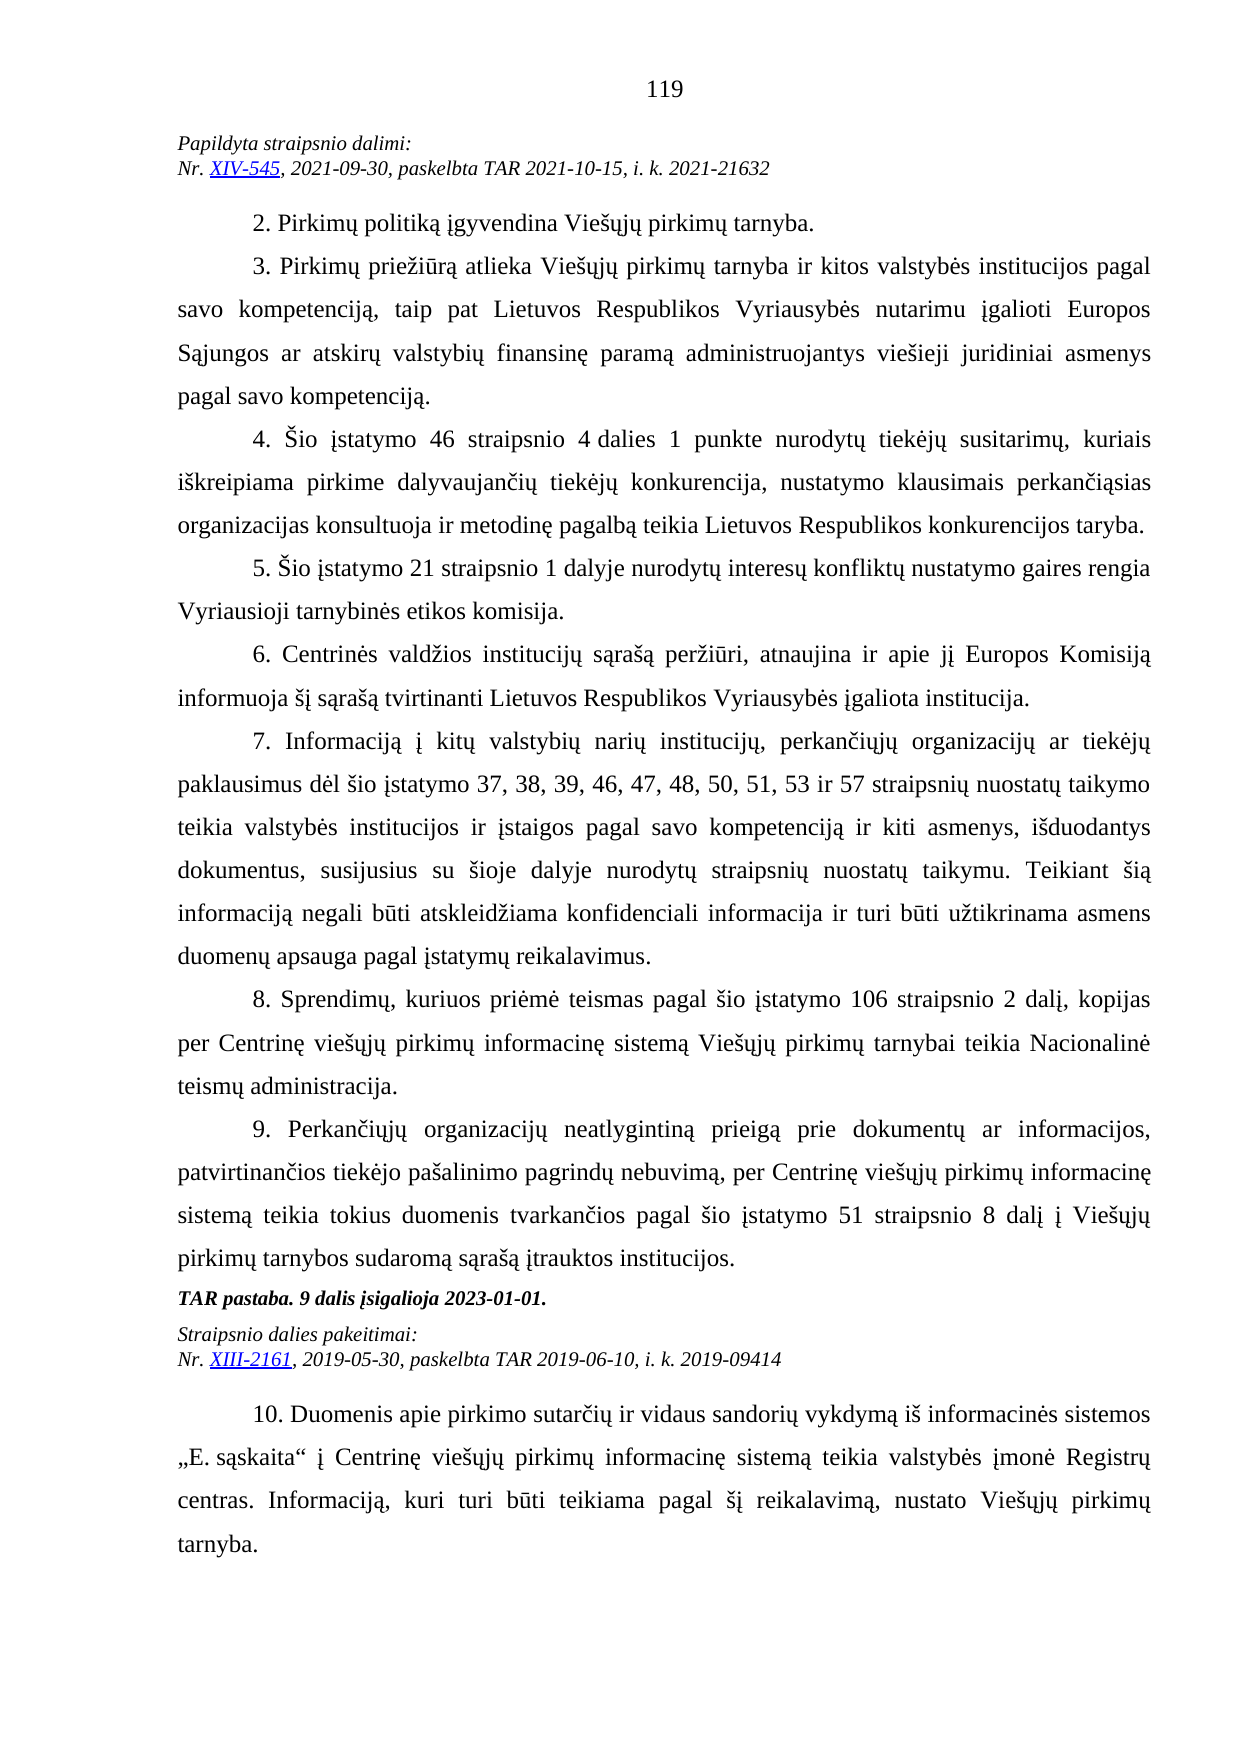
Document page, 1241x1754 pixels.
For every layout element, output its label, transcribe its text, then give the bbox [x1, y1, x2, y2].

text 5. Šio įstatymo 21 straipsnio 1 dalyje nurodytų interesų konfliktų nustatymo gaires rengia Vyriausioji tarnybinės etikos komisija. [177, 553, 1152, 625]
text 10. Duomenis apie pirkimo sutarčių ir vidaus sandorių vykdymą iš informacinės sistemos „E. sąskaita“ į Centrinę viešųjų pirkimų informacinę sistemą teikia valstybės įmonė Registrų centras. Informaciją, kuri turi būti teikiama pagal šį reikalavimą, nustato Viešųjų pirkimų tarnyba. [177, 1399, 1152, 1557]
text 3. Pirkimų priežiūrą atlieka Viešųjų pirkimų tarnyba ir kitos valstybės institucijos pagal savo kompetenciją, taip pat Lietuvos Respublikos Vyriausybės nutarimu įgalioti Europos Sąjungos ar atskirų valstybių finansinę paramą administruojantys viešieji juridiniai asmenys pagal savo kompetenciją. [177, 251, 1152, 409]
text 9. Perkančiųjų organizacijų neatlygintiną prieigą prie dokumentų ar informacijos, patvirtinančios tiekėjo pašalinimo pagrindų nebuvimą, per Centrinę viešųjų pirkimų informacinę sistemą teikia tokius duomenis tvarkančios pagal šio įstatymo 51 straipsnio 8 dalį į Viešųjų pirkimų tarnybos sudaromą sąrašą įtrauktos institucijos. [177, 1114, 1152, 1272]
text 6. Centrinės valdžios institucijų sąrašą peržiūri, atnaujina ir apie jį Europos Komisiją informuoja šį sąrašą tvirtinanti Lietuvos Respublikos Vyriausybės įgaliota institucija. [177, 639, 1152, 711]
text 2. Pirkimų politiką įgyvendina Viešųjų pirkimų tarnyba. [177, 208, 1152, 237]
text 8. Sprendimų, kuriuos priėmė teismas pagal šio įstatymo 106 straipsnio 2 dalį, kopijas per Centrinę viešųjų pirkimų informacinę sistemą Viešųjų pirkimų tarnybai teikia Nacionalinė teismų administracija. [177, 984, 1152, 1099]
text 4. Šio įstatymo 46 straipsnio 4 dalies 1 punkte nurodytų tiekėjų susitarimų, kuriais iškreipiama pirkime dalyvaujančių tiekėjų konkurencija, nustatymo klausimais perkančiąsias organizacijas konsultuoja ir metodinę pagalbą teikia Lietuvos Respublikos konkurencijos taryba. [177, 424, 1152, 539]
text 7. Informaciją į kitų valstybių narių institucijų, perkančiųjų organizacijų ar tiekėjų paklausimus dėl šio įstatymo 37, 38, 39, 46, 47, 48, 50, 51, 53 ir 57 straipsnių nuostatų taikymo teikia valstybės institucijos ir įstaigos pagal savo kompetenciją ir kiti asmenys, išduodantys dokumentus, susijusius su šioje dalyje nurodytų straipsnių nuostatų taikymu. Teikiant šią informaciją negali būti atskleidžiama konfidenciali informacija ir turi būti užtikrinama asmens duomenų apsauga pagal įstatymų reikalavimus. [177, 726, 1152, 970]
text Straipsnio dalies pakeitimai: [177, 1322, 1152, 1346]
text Papildyta straipsnio dalimi: [177, 131, 1152, 155]
text Nr. XIV-545, 2021-09-30, paskelbta TAR 2021-10-15, i. k. 2021-21632 [177, 155, 1152, 179]
text Nr. XIII-2161, 2019-05-30, paskelbta TAR 2019-06-10, i. k. 2019-09414 [177, 1346, 1152, 1371]
text TAR pastaba. 9 dalis įsigalioja 2023-01-01. [177, 1286, 1152, 1310]
